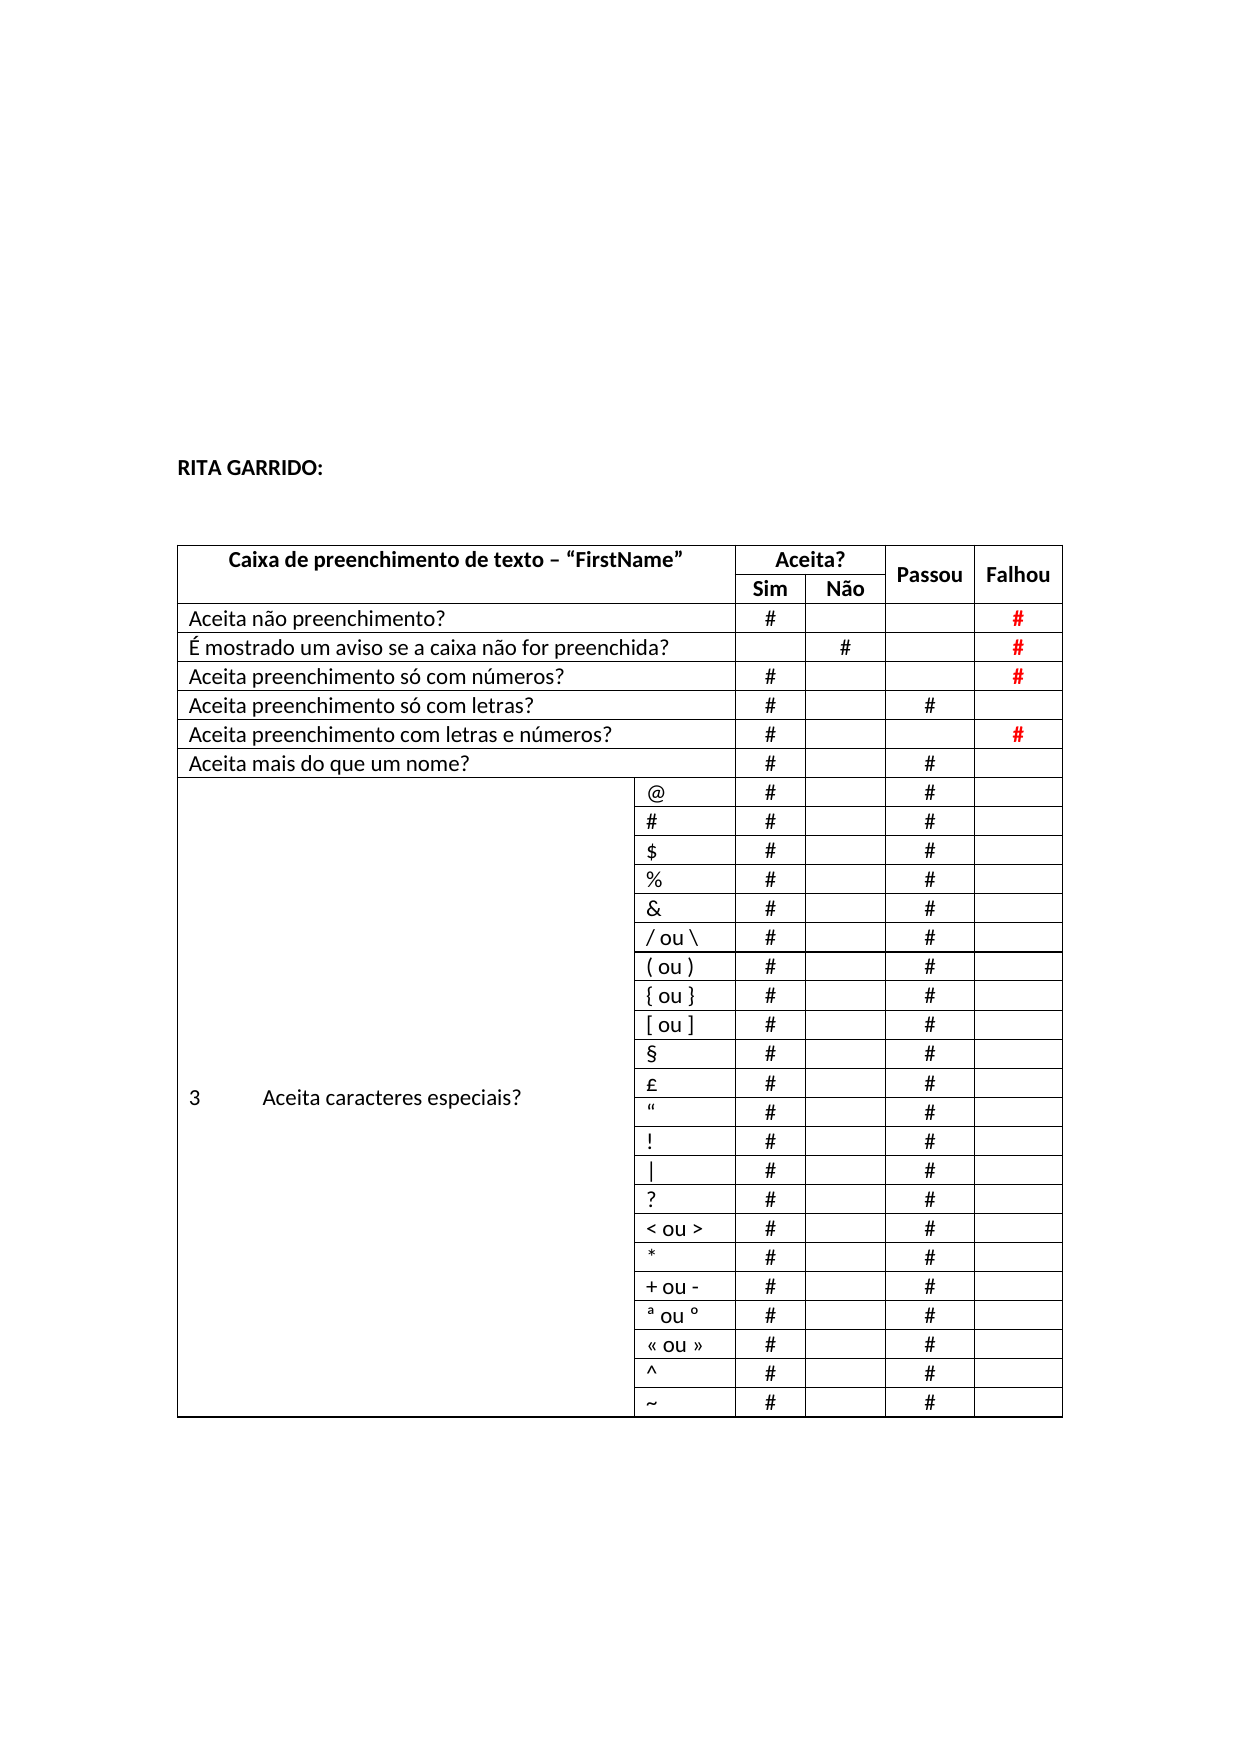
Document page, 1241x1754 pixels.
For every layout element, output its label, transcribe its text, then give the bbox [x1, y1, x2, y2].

table_cell # [736, 1214, 805, 1242]
table_cell # [736, 807, 805, 835]
table_cell [975, 1330, 1062, 1358]
table_cell [806, 1156, 885, 1184]
table_cell % [635, 865, 735, 893]
table_cell [975, 778, 1062, 806]
table_cell [975, 1040, 1062, 1068]
table_cell # [886, 953, 974, 980]
table_cell Aceita caracteres especiais? [178, 778, 634, 1416]
table_cell # [886, 1214, 974, 1242]
table_header Falhou [975, 546, 1062, 603]
table_cell [806, 865, 885, 893]
table_cell # [886, 1040, 974, 1068]
table_cell # [886, 923, 974, 951]
table_cell [886, 633, 974, 661]
table_cell # [736, 1098, 805, 1126]
table_cell @ [635, 778, 735, 806]
table_cell [806, 662, 885, 690]
table_cell [975, 1243, 1062, 1271]
table_cell [886, 662, 974, 690]
table_cell # [886, 1127, 974, 1155]
table_cell [806, 807, 885, 835]
table_cell [975, 894, 1062, 922]
table_cell # [736, 1330, 805, 1358]
table_cell # [736, 981, 805, 1009]
table_cell § [635, 1040, 735, 1068]
table_cell [806, 1214, 885, 1242]
table_cell # [736, 778, 805, 806]
table_header Caixa de preenchimento de texto – “FirstName” [178, 546, 735, 603]
table_cell Sim [736, 575, 805, 603]
table_cell [ ou ] [635, 1011, 735, 1038]
table_cell # [736, 1185, 805, 1213]
table_cell # [635, 807, 735, 835]
table_cell # [886, 1185, 974, 1213]
table_cell # [736, 1040, 805, 1068]
table_cell [975, 807, 1062, 835]
table_cell # [886, 1272, 974, 1300]
table_cell [806, 1069, 885, 1097]
table_cell { ou } [635, 981, 735, 1009]
table_cell # [886, 749, 974, 777]
table_cell [975, 1127, 1062, 1155]
table_cell # [736, 894, 805, 922]
table_cell [975, 1272, 1062, 1300]
table_cell # [736, 923, 805, 951]
table_cell [806, 604, 885, 632]
table_cell # [736, 1069, 805, 1097]
table_cell # [886, 981, 974, 1009]
table_cell # [886, 1330, 974, 1358]
table_cell # [806, 633, 885, 661]
table_cell “ [635, 1098, 735, 1126]
table_cell | [635, 1156, 735, 1184]
table_cell # [736, 1272, 805, 1300]
table_cell [806, 778, 885, 806]
text RITA GARRIDO: [177, 453, 1063, 481]
table_cell # [886, 865, 974, 893]
table_cell [975, 691, 1062, 719]
table_cell # [736, 1359, 805, 1387]
table_cell Não [806, 575, 885, 603]
table_cell [806, 981, 885, 1009]
table_cell # [886, 778, 974, 806]
table_cell # [886, 807, 974, 835]
table_cell # [736, 1011, 805, 1038]
table_cell ~ [635, 1388, 735, 1416]
table_header Aceita? [736, 546, 885, 573]
table_cell [975, 1388, 1062, 1416]
table_cell [806, 1272, 885, 1300]
table_cell # [886, 894, 974, 922]
table_cell < ou > [635, 1214, 735, 1242]
table_cell [806, 1127, 885, 1155]
table_cell # [886, 1098, 974, 1126]
table_cell # [736, 1156, 805, 1184]
table_cell # [886, 1011, 974, 1038]
table_cell Aceita preenchimento só com letras? [178, 691, 735, 719]
table_cell [975, 865, 1062, 893]
table_cell # [886, 691, 974, 719]
table_cell [806, 749, 885, 777]
table_cell & [635, 894, 735, 922]
table_cell # [886, 1069, 974, 1097]
table_cell Aceita preenchimento só com números? [178, 662, 735, 690]
table_cell [806, 1243, 885, 1271]
table_cell [975, 953, 1062, 980]
table_cell [806, 953, 885, 980]
table_cell # [975, 720, 1062, 748]
table_cell [806, 1301, 885, 1329]
table_cell [975, 923, 1062, 951]
table_cell [806, 1388, 885, 1416]
table_cell [806, 894, 885, 922]
table_cell [975, 749, 1062, 777]
table_cell [806, 836, 885, 864]
table_cell / ou \ [635, 923, 735, 951]
table_cell # [975, 633, 1062, 661]
table_cell [806, 1098, 885, 1126]
table_cell * [635, 1243, 735, 1271]
table_cell [975, 1156, 1062, 1184]
table_cell # [736, 1127, 805, 1155]
table_cell [975, 836, 1062, 864]
table_cell # [975, 662, 1062, 690]
table_cell # [736, 691, 805, 719]
table_cell ? [635, 1185, 735, 1213]
table_cell [886, 604, 974, 632]
table_cell # [886, 836, 974, 864]
table_cell [975, 1069, 1062, 1097]
table_cell # [736, 836, 805, 864]
table_cell Aceita preenchimento com letras e números? [178, 720, 735, 748]
table_cell # [736, 720, 805, 748]
table_header Passou [886, 546, 974, 603]
table_cell # [736, 604, 805, 632]
table_cell [975, 1301, 1062, 1329]
table_cell Aceita não preenchimento? [178, 604, 735, 632]
table_cell # [736, 1301, 805, 1329]
table_cell ! [635, 1127, 735, 1155]
table_cell [806, 691, 885, 719]
table_cell Aceita mais do que um nome? [178, 749, 735, 777]
table_cell [806, 1330, 885, 1358]
table_cell ( ou ) [635, 953, 735, 980]
table_cell + ou - [635, 1272, 735, 1300]
table_cell [975, 1011, 1062, 1038]
table_cell É mostrado um aviso se a caixa não for preenchida? [178, 633, 735, 661]
table_cell # [886, 1359, 974, 1387]
table_cell [975, 1359, 1062, 1387]
table_cell $ [635, 836, 735, 864]
table_cell ª ou º [635, 1301, 735, 1329]
table_cell # [736, 865, 805, 893]
table_cell [806, 1011, 885, 1038]
table_cell £ [635, 1069, 735, 1097]
table_cell # [736, 1388, 805, 1416]
table_cell « ou » [635, 1330, 735, 1358]
table_cell [806, 1040, 885, 1068]
table_cell # [975, 604, 1062, 632]
table_cell [806, 720, 885, 748]
table_cell [975, 981, 1062, 1009]
table_cell # [886, 1156, 974, 1184]
table_cell ^ [635, 1359, 735, 1387]
table_cell # [736, 749, 805, 777]
table_cell # [886, 1301, 974, 1329]
table_cell # [736, 1243, 805, 1271]
table_cell [975, 1098, 1062, 1126]
table_cell # [736, 953, 805, 980]
table_cell # [886, 1388, 974, 1416]
table_cell [886, 720, 974, 748]
table_cell [806, 923, 885, 951]
table_cell [975, 1214, 1062, 1242]
table_cell # [736, 662, 805, 690]
table_cell [806, 1359, 885, 1387]
table_cell # [886, 1243, 974, 1271]
table_cell [975, 1185, 1062, 1213]
table_cell [736, 633, 805, 661]
table_cell [806, 1185, 885, 1213]
